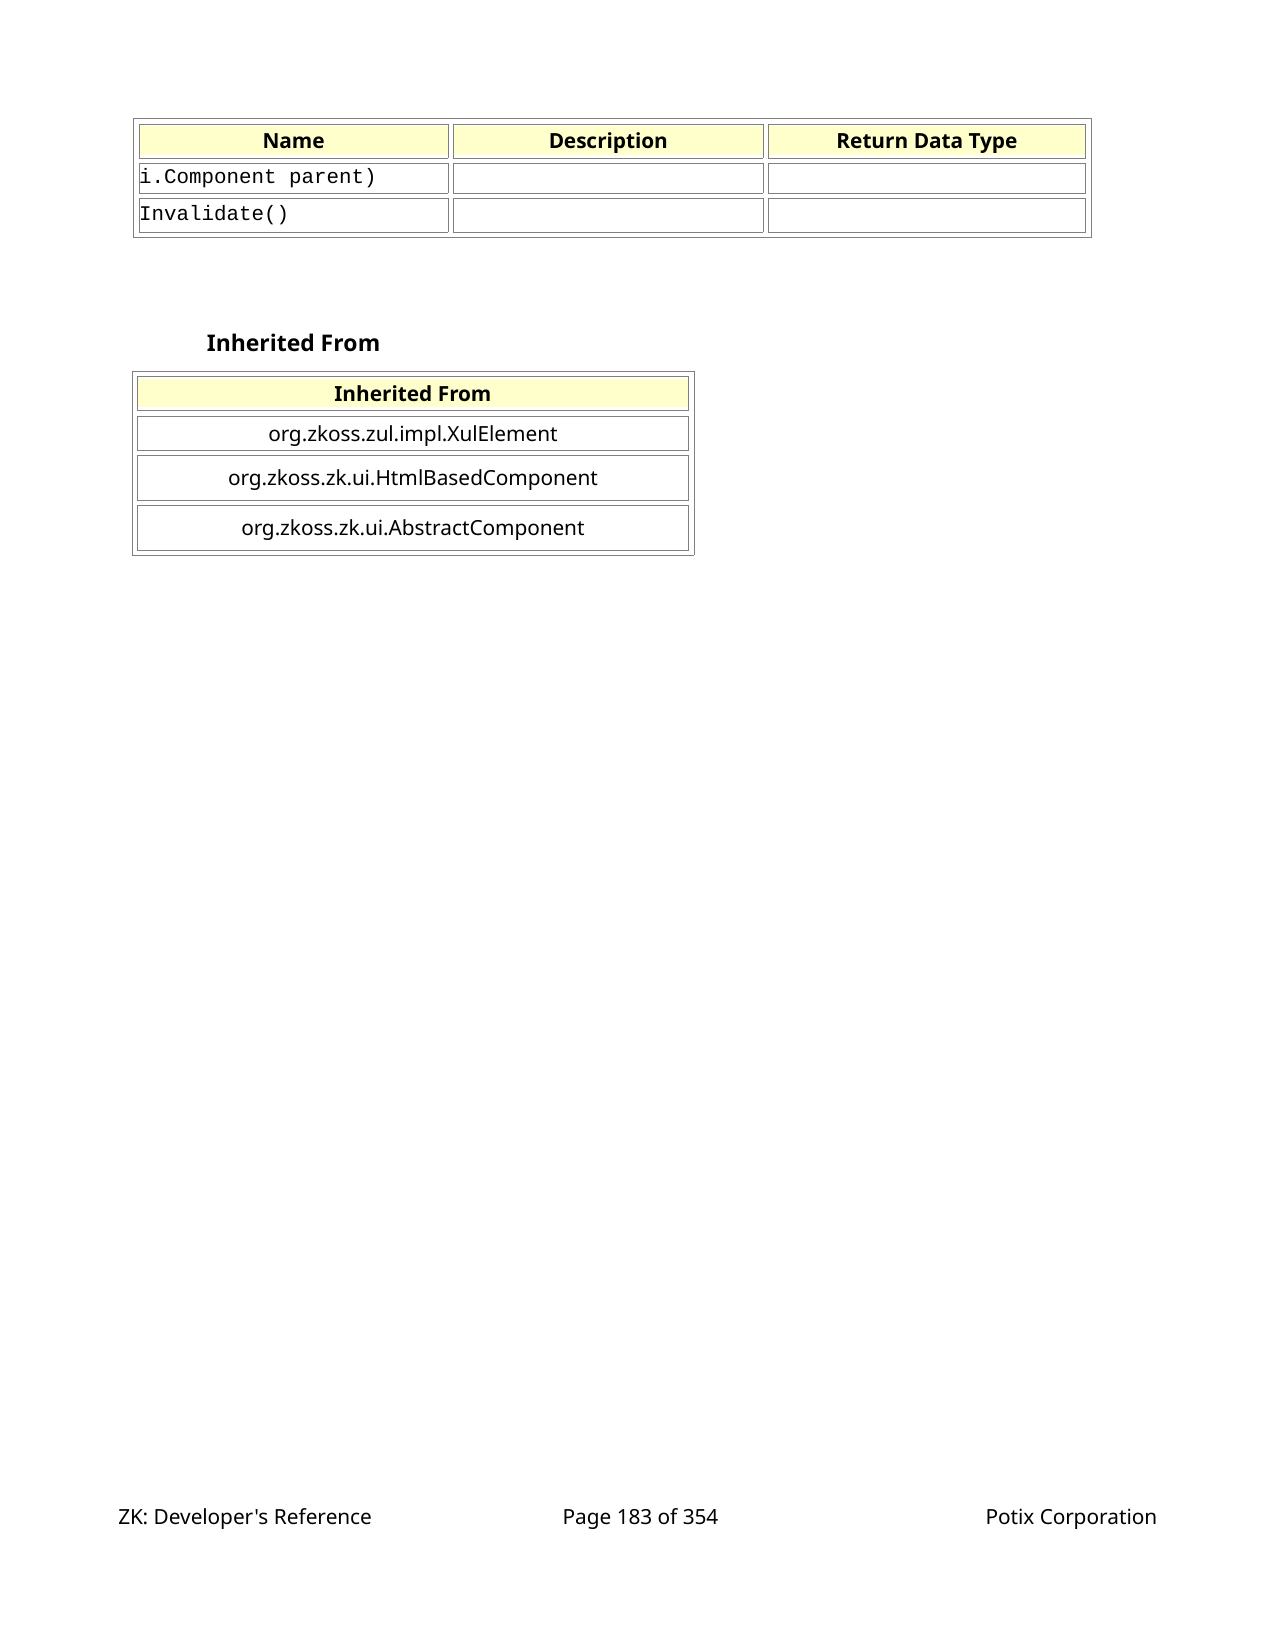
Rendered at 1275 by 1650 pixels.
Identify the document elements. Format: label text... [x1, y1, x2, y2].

table_header Name [136, 119, 451, 158]
subtitle Inherited From [207, 327, 1157, 358]
table_cell org.zkoss.zk.ui.HtmlBasedComponent [134, 450, 691, 500]
table_header Inherited From [134, 372, 691, 410]
table_cell org.zkoss.zul.impl.XulElement [134, 410, 691, 450]
table_header Return Data Type [766, 119, 1088, 158]
table_cell [451, 158, 766, 192]
table_cell Invalidate() [136, 193, 451, 232]
table_cell [454, 199, 763, 232]
table_cell [766, 158, 1088, 192]
table_header Description [451, 119, 766, 158]
table_cell i.Component parent) [136, 158, 451, 192]
table_cell [769, 199, 1085, 232]
table_cell org.zkoss.zk.ui.AbstractComponent [134, 500, 691, 549]
table_cell [766, 193, 1088, 232]
table_cell [451, 193, 766, 232]
